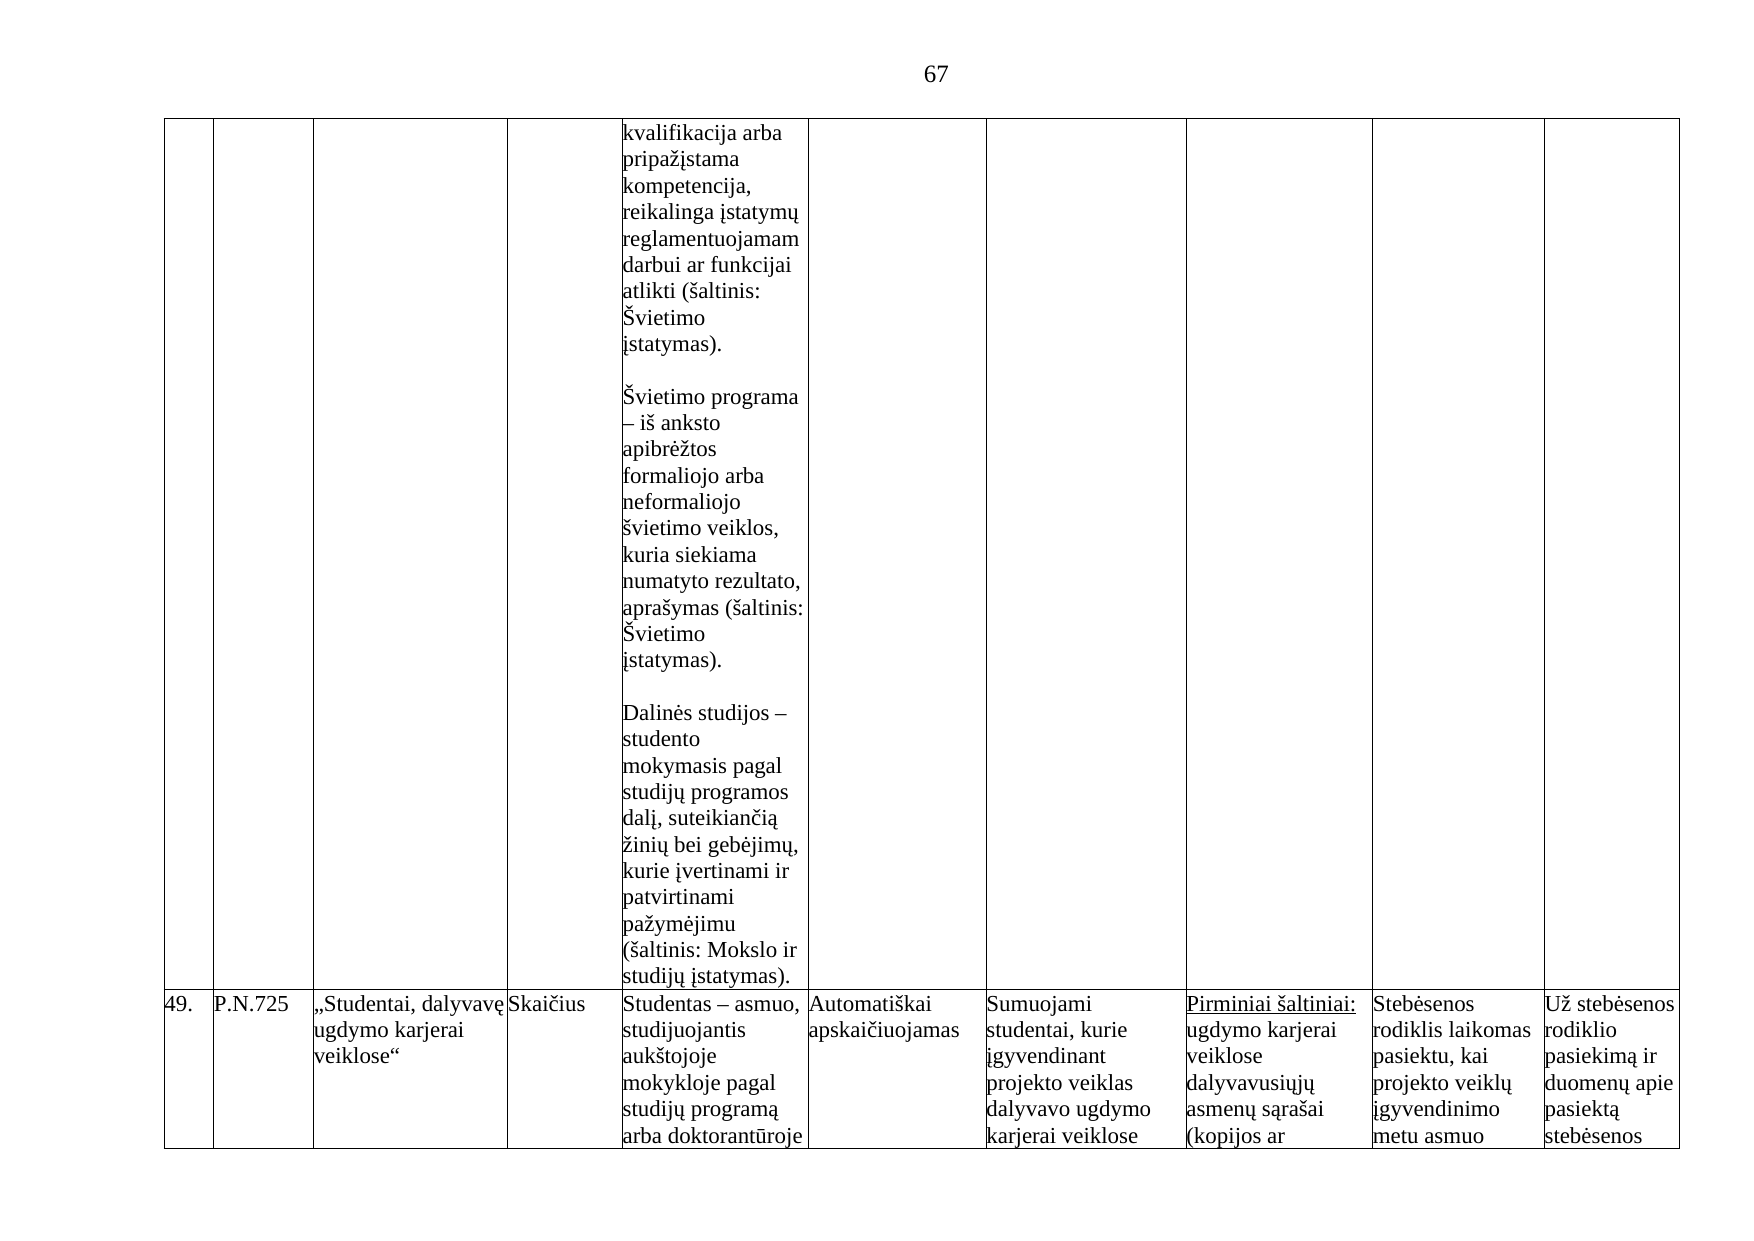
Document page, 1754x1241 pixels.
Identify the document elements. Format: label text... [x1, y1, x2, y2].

table_cell [165, 119, 213, 989]
table_cell [809, 119, 986, 989]
table_cell P.N.725 [214, 990, 313, 1148]
table_cell Stebėsenos rodiklis laikomas pasiektu, kai projekto veiklų įgyvendinimo metu asmuo [1373, 990, 1544, 1148]
table_cell Už stebėsenos rodiklio pasiekimą ir duomenų apie pasiektą stebėsenos [1545, 990, 1679, 1148]
table_cell [1373, 119, 1544, 989]
table_cell [314, 119, 507, 989]
table_cell [1545, 119, 1679, 989]
table_cell Sumuojami studentai, kurie įgyvendinant projekto veiklas dalyvavo ugdymo karjerai veiklose [987, 990, 1186, 1148]
table_cell Skaičius [508, 990, 622, 1148]
table_cell [1187, 119, 1372, 989]
table_cell kvalifikacija arba pripažįstama kompetencija, reikalinga įstatymų reglamentuojamam darbui ar funkcijai atlikti (šaltinis: Švietimo įstatymas). Švietimo programa – iš anksto apibrėžtos formaliojo arba neformaliojo švietimo veiklos, kuria siekiama numatyto rezultato, aprašymas (šaltinis: Švietimo įstatymas). Dalinės studijos – studento mokymasis pagal studijų programos dalį, suteikiančią žinių bei gebėjimų, kurie įvertinami ir patvirtinami pažymėjimu (šaltinis: Mokslo ir studijų įstatymas). [623, 119, 808, 989]
table_cell Pirminiai šaltiniai: ugdymo karjerai veiklose dalyvavusiųjų asmenų sąrašai (kopijos ar [1187, 990, 1372, 1148]
table_cell „Studentai, dalyvavę ugdymo karjerai veiklose“ [314, 990, 507, 1148]
table_cell [214, 119, 313, 989]
table_cell Studentas – asmuo, studijuojantis aukštojoje mokykloje pagal studijų programą arba doktorantūroje [623, 990, 808, 1148]
table_cell [987, 119, 1186, 989]
table_cell 49. [165, 990, 213, 1148]
table_cell Automatiškai apskaičiuojamas [809, 990, 986, 1148]
table_cell [508, 119, 622, 989]
